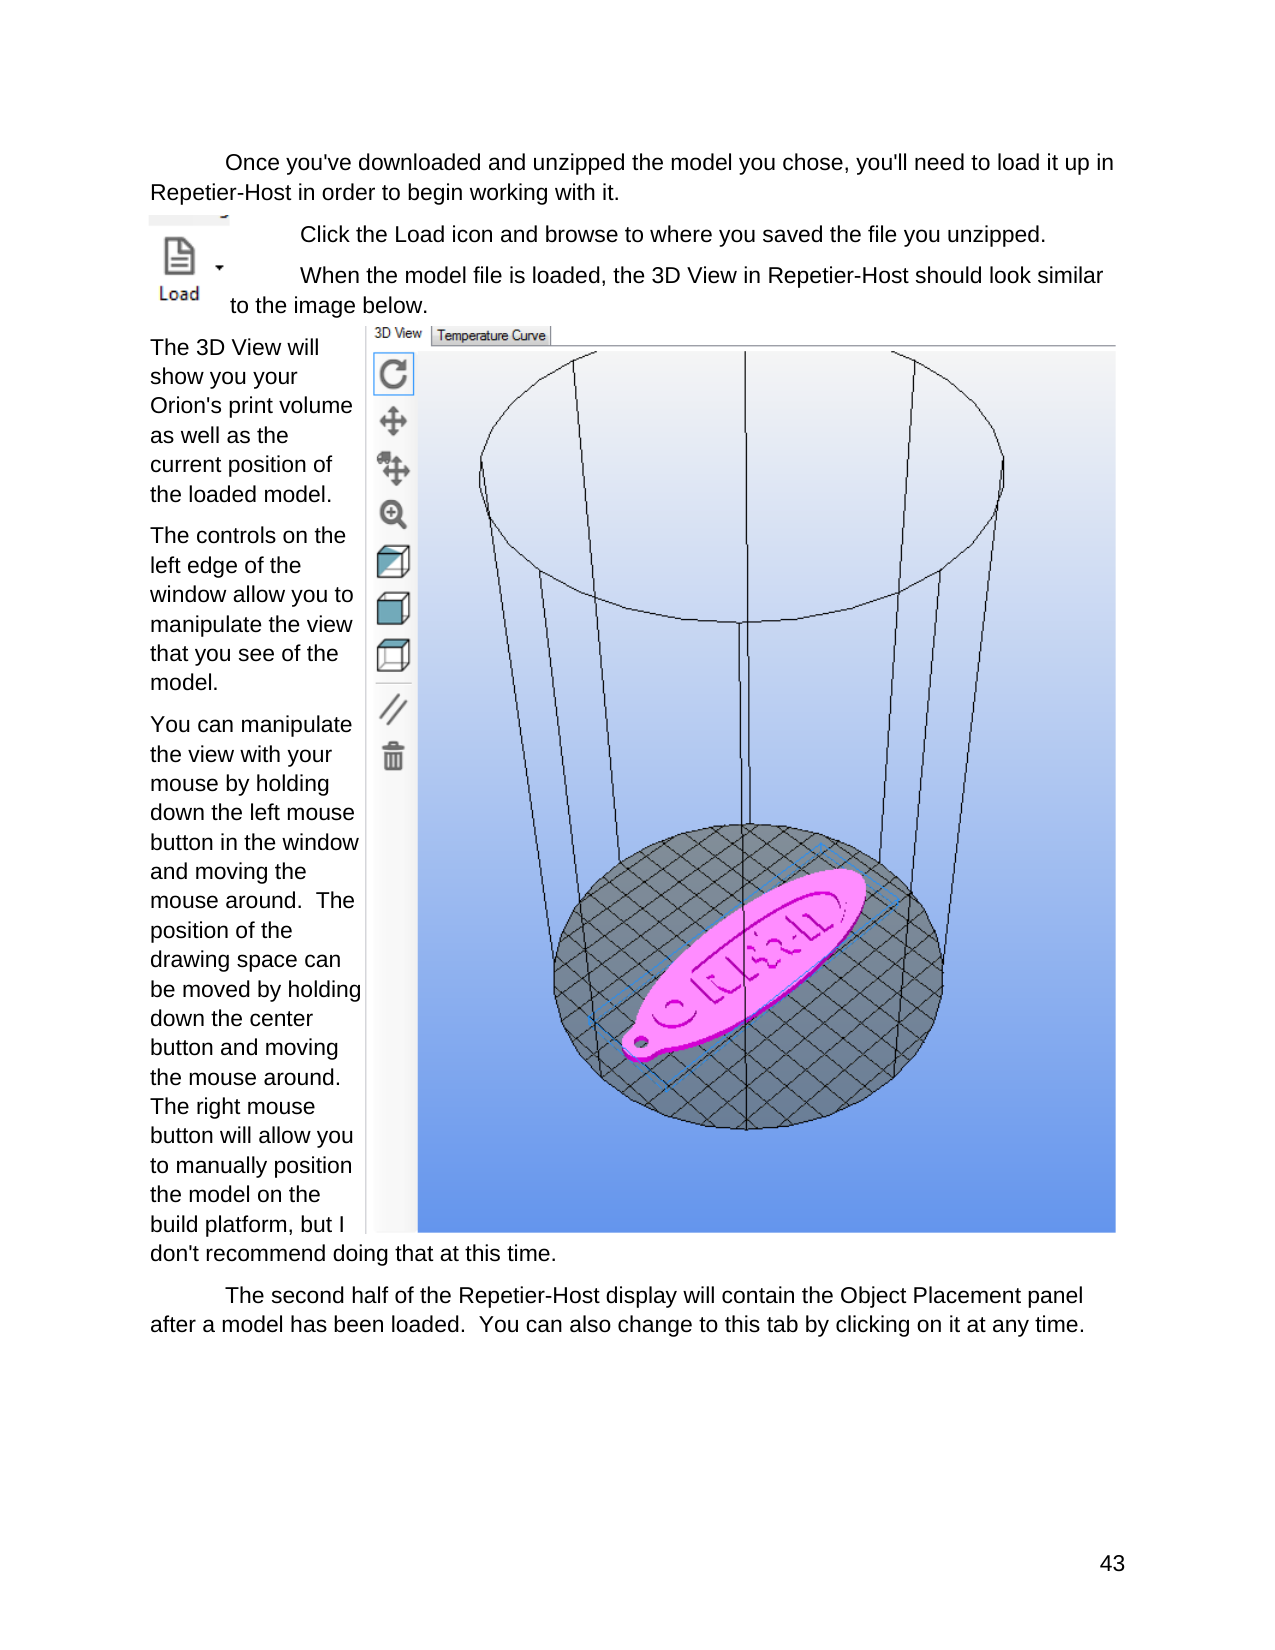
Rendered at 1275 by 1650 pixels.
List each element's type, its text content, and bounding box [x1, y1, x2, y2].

text Once you've downloaded and unzipped the model you chose, you'll need to load it up in Repetier-Host in order to begin working with it. [150, 150, 1125, 205]
text The second half of the Repetier-Host display will contain the Object Placement panel after a model has been loaded. You can also change to this tab by clicking on it at any time. [150, 1282, 1125, 1337]
picture [148, 215, 230, 310]
text The 3D View will show you your Orion's print volume as well as the current position of the loaded model. [150, 334, 365, 507]
text You can manipulate the view with your mouse by holding down the left mouse button in the window and moving the mouse around. The position of the drawing space can be moved by holding down the center button and moving the mouse around. The right mouse button will allow you to manually position the model on the build platform, but I don't recommend doing that at this time. [150, 712, 1125, 1266]
text The controls on the left edge of the window allow you to manipulate the view that you see of the model. [150, 523, 365, 696]
picture [365, 326, 1116, 1234]
text Click the Load icon and browse to where you saved the file you unzipped. [230, 221, 1125, 247]
text When the model file is loaded, the 3D View in Repetier-Host should look similar to the image below. [150, 263, 1125, 318]
